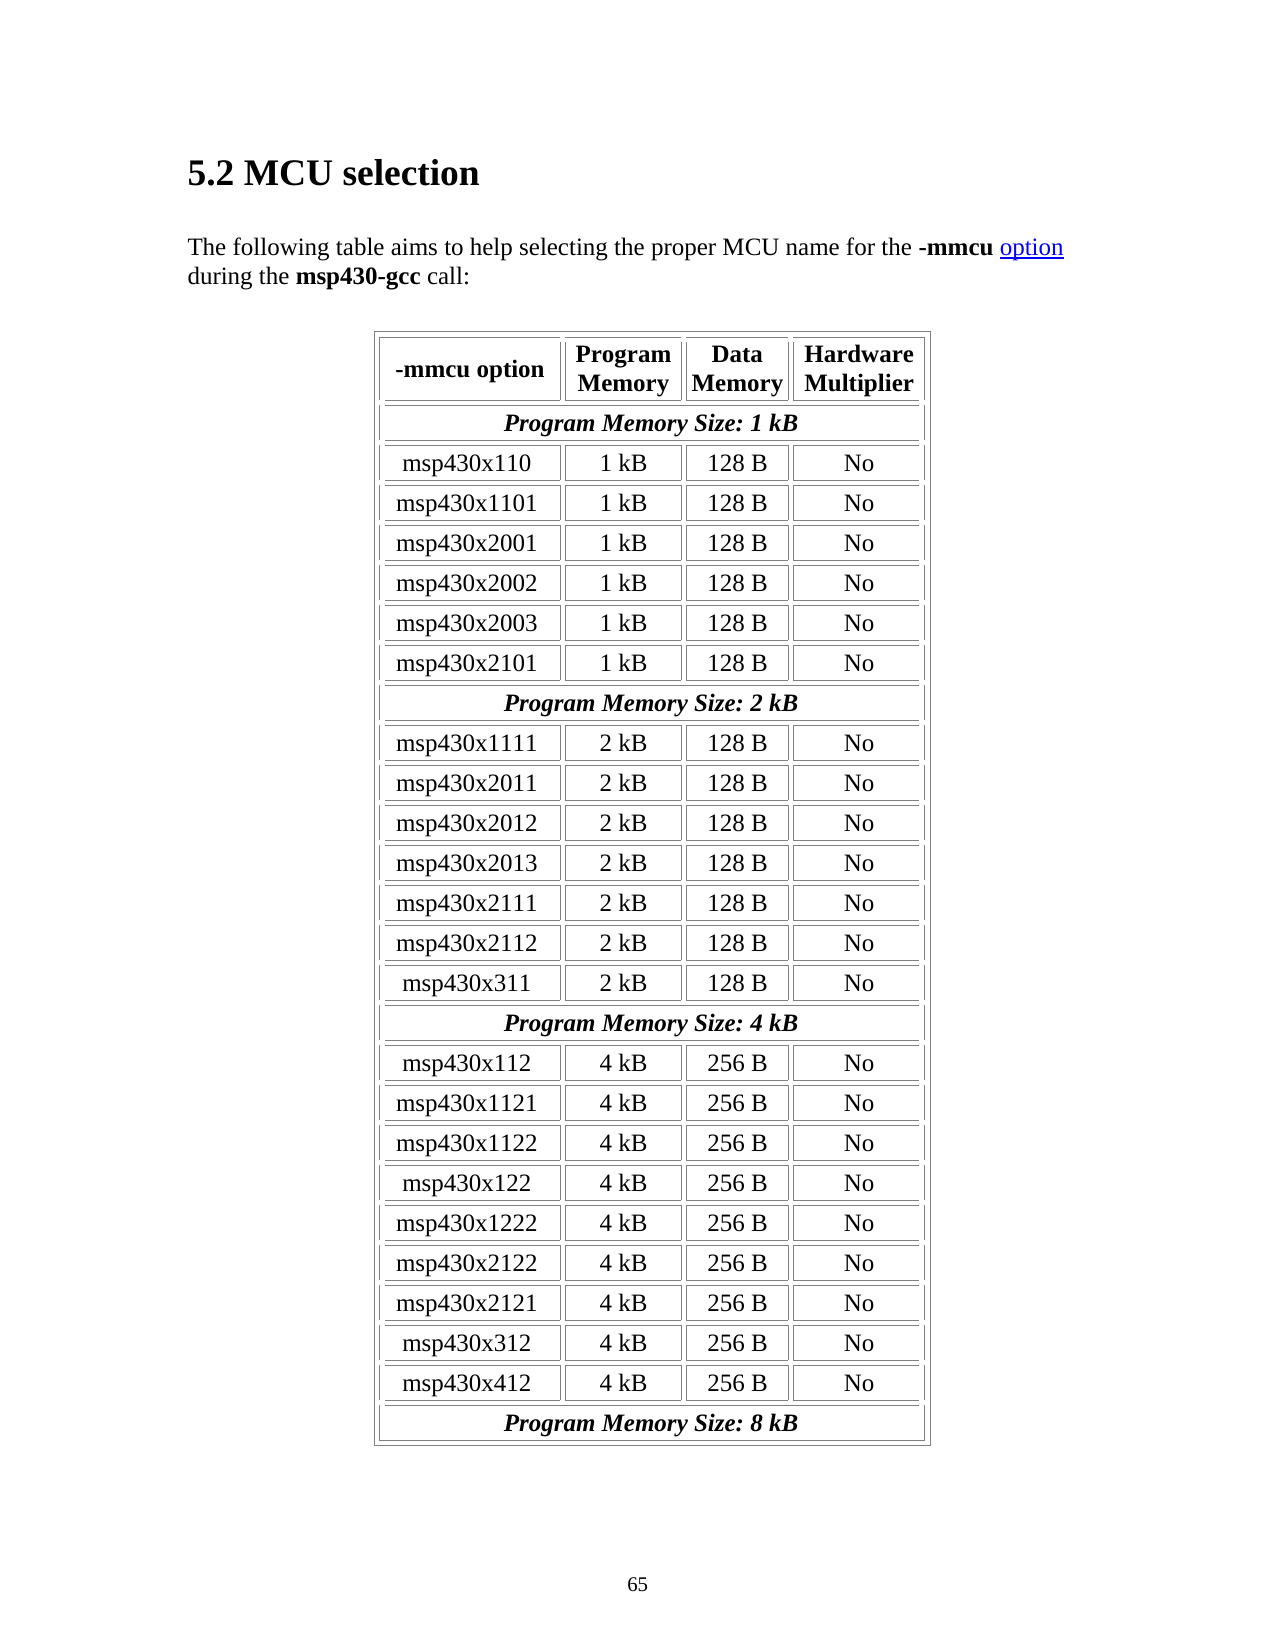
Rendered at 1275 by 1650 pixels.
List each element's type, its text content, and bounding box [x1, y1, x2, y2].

table_cell msp430x312 [377, 1320, 563, 1360]
table_cell No [791, 1120, 927, 1160]
table_cell msp430x1121 [377, 1080, 563, 1120]
table_cell msp430x2001 [377, 520, 563, 560]
table_cell msp430x2111 [377, 880, 563, 920]
table_cell 256 B [684, 1360, 791, 1400]
table_cell Program Memory Size: 2 kB [377, 680, 927, 720]
table_cell 1 kB [563, 441, 684, 480]
table_cell 128 B [684, 600, 791, 640]
table_cell 4 kB [563, 1240, 684, 1280]
table_cell 128 B [684, 800, 791, 840]
table_cell msp430x2112 [377, 920, 563, 960]
table_cell 4 kB [563, 1360, 684, 1400]
table_cell 1 kB [563, 560, 684, 600]
table_cell No [791, 440, 927, 480]
table_cell No [791, 1040, 927, 1080]
table_cell 128 B [684, 520, 791, 560]
table_cell msp430x2002 [377, 560, 563, 600]
table_cell No [791, 880, 927, 920]
table_cell 256 B [684, 1320, 791, 1360]
text 5.2 MCU selection [187, 150, 1088, 193]
table_cell 4 kB [563, 1160, 684, 1200]
table_cell Program Memory Size: 8 kB [377, 1400, 927, 1440]
table_cell msp430x2011 [377, 760, 563, 800]
table_cell msp430x2003 [377, 600, 563, 640]
table_cell No [791, 1200, 927, 1240]
table_cell 256 B [684, 1160, 791, 1200]
table_cell No [791, 1320, 927, 1360]
table_cell Program Memory Size: 1 kB [377, 400, 927, 440]
table_cell No [791, 520, 927, 560]
table_cell No [791, 720, 927, 760]
table_cell No [791, 1240, 927, 1280]
table_cell msp430x412 [377, 1360, 563, 1400]
table_cell 128 B [684, 441, 791, 480]
table_cell 4 kB [563, 1200, 684, 1240]
table_cell 128 B [684, 560, 791, 600]
table_cell msp430x311 [377, 960, 563, 1000]
table_cell 128 B [684, 640, 791, 680]
table_cell No [791, 1280, 927, 1320]
table_cell 1 kB [563, 600, 684, 640]
table_cell msp430x112 [377, 1040, 563, 1080]
table_cell 128 B [684, 480, 791, 520]
table_cell 2 kB [563, 880, 684, 920]
table_cell 128 B [684, 920, 791, 960]
table_cell 4 kB [563, 1041, 684, 1080]
table_cell 128 B [684, 760, 791, 800]
table_cell 4 kB [563, 1120, 684, 1160]
table_cell 4 kB [563, 1280, 684, 1320]
table_cell No [791, 640, 927, 680]
table_cell No [791, 480, 927, 520]
table_cell 128 B [684, 880, 791, 920]
table_cell 2 kB [563, 800, 684, 840]
table_header -mmcu option [377, 332, 563, 400]
table_cell 2 kB [563, 721, 684, 760]
table_cell No [791, 920, 927, 960]
table_cell 128 B [684, 960, 791, 1000]
table_cell msp430x122 [377, 1160, 563, 1200]
table_cell 256 B [684, 1120, 791, 1160]
table_cell No [791, 560, 927, 600]
table_cell 256 B [684, 1080, 791, 1120]
table_cell msp430x1101 [377, 480, 563, 520]
table_cell msp430x2121 [377, 1280, 563, 1320]
table_cell msp430x110 [377, 440, 563, 480]
table_cell 128 B [684, 840, 791, 880]
table_cell msp430x2101 [377, 640, 563, 680]
table_cell 4 kB [563, 1320, 684, 1360]
table_cell No [791, 1160, 927, 1200]
table_cell 256 B [684, 1041, 791, 1080]
table_cell msp430x1222 [377, 1200, 563, 1240]
table_cell No [791, 960, 927, 1000]
table_cell 1 kB [563, 480, 684, 520]
table_cell 256 B [684, 1280, 791, 1320]
table_cell msp430x1111 [377, 720, 563, 760]
table_cell Program Memory Size: 4 kB [377, 1000, 927, 1040]
table_header Data Memory [684, 332, 791, 400]
table_cell 2 kB [563, 760, 684, 800]
table_cell 1 kB [563, 520, 684, 560]
table_header Program Memory [563, 332, 684, 400]
table_cell No [791, 760, 927, 800]
table_header Hardware Multiplier [791, 332, 927, 400]
table_cell 2 kB [563, 920, 684, 960]
table_cell No [791, 600, 927, 640]
table_cell msp430x2122 [377, 1240, 563, 1280]
table_cell msp430x2013 [377, 840, 563, 880]
table_cell 4 kB [563, 1080, 684, 1120]
table_cell No [791, 1080, 927, 1120]
table_cell No [791, 800, 927, 840]
table_cell 2 kB [563, 840, 684, 880]
table_cell No [791, 840, 927, 880]
text The following table aims to help selecting the proper MCU name for the -mmcu option during the msp430-gcc call: [187, 232, 1088, 319]
table_cell msp430x2012 [377, 800, 563, 840]
table_cell 2 kB [563, 960, 684, 1000]
table_cell No [791, 1360, 927, 1400]
table_cell 256 B [684, 1240, 791, 1280]
table_cell 1 kB [563, 640, 684, 680]
table_cell 128 B [684, 721, 791, 760]
table_cell msp430x1122 [377, 1120, 563, 1160]
table_cell 256 B [684, 1200, 791, 1240]
